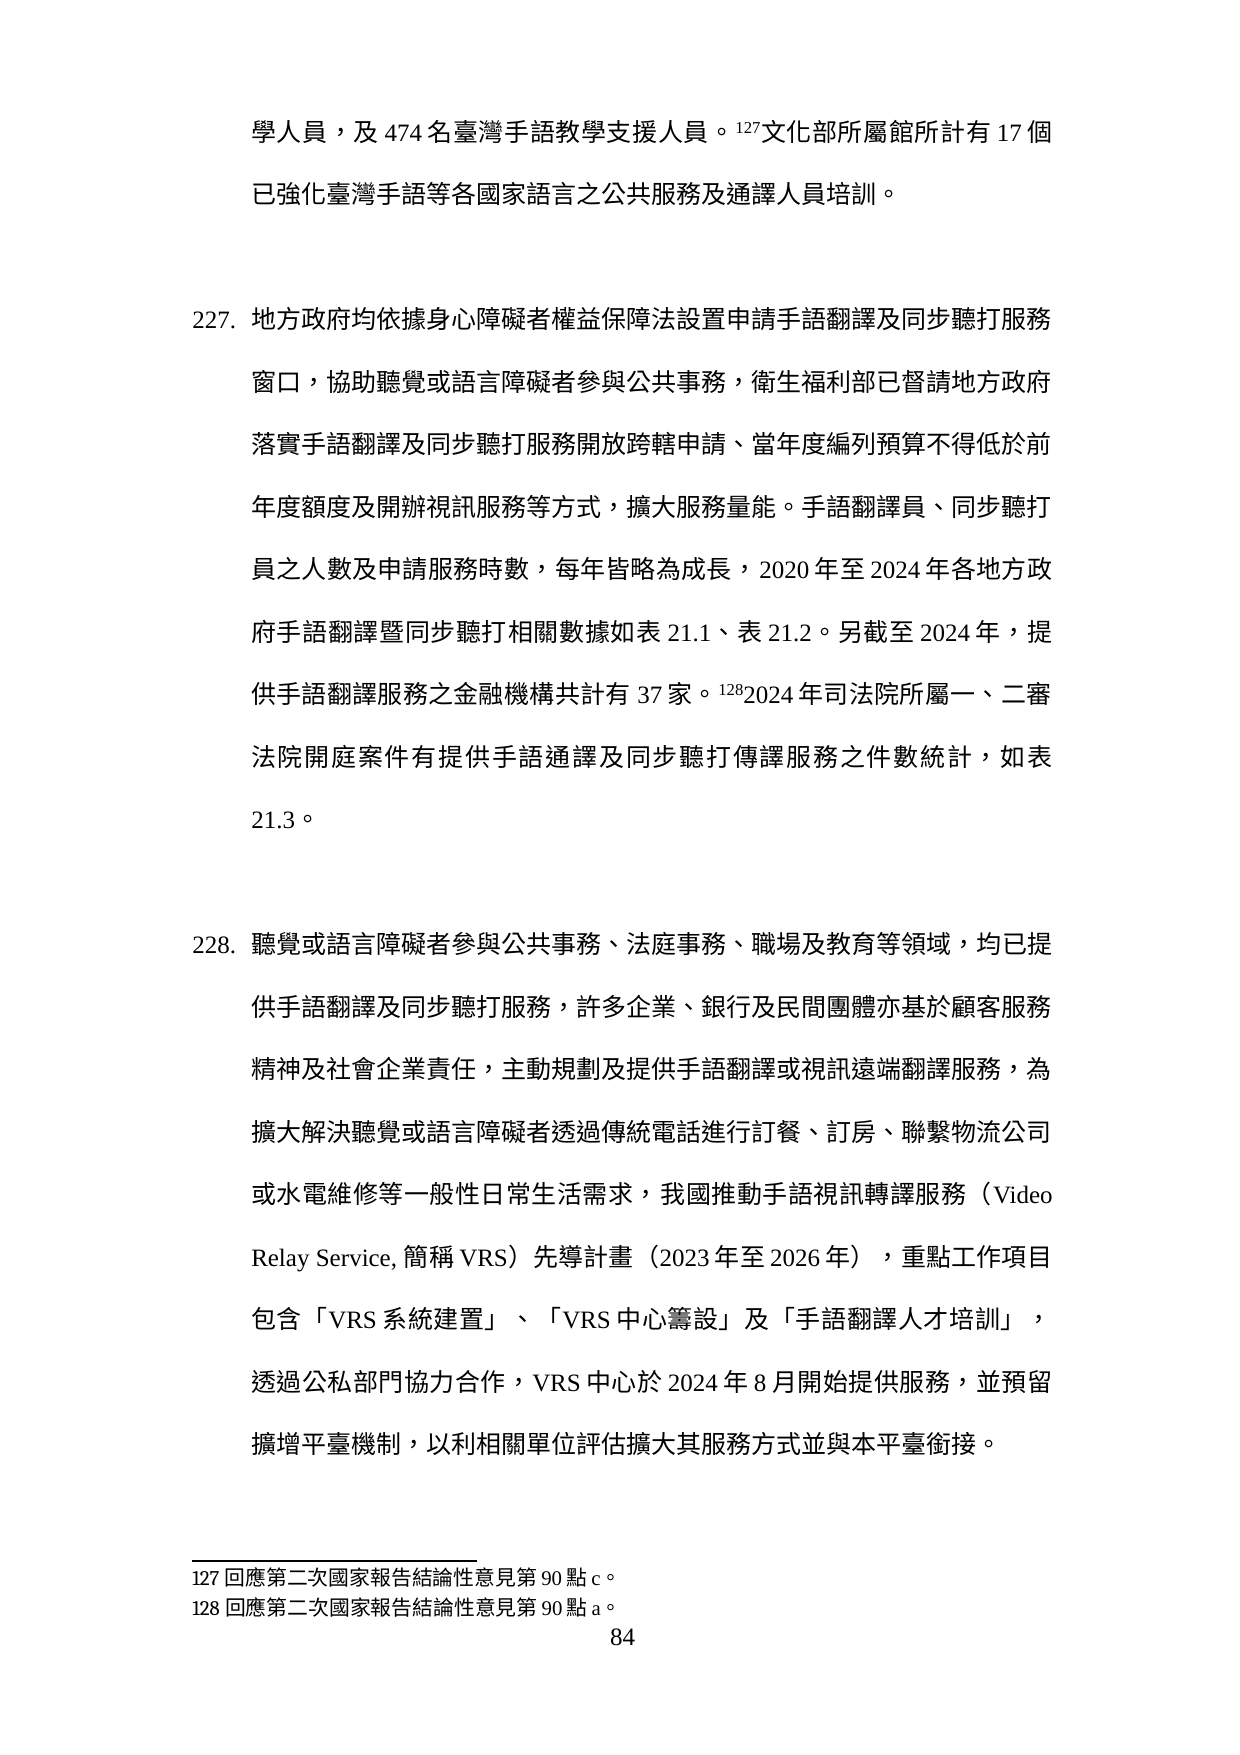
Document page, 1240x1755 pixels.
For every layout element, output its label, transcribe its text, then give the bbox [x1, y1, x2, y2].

list 回應第二次國家報告結論性意見第90點a。 [192, 1592, 1052, 1622]
list 地方政府均依據身心障礙者權益保障法設置申請手語翻譯及同步聽打服務窗口，協助聽覺或語言障礙者參與公共事務，衛生福利部已督請地方政府落實手語翻譯及同步聽打服務開放跨轄申請、當年度編列預算不得低於前年度額度及開辦視訊服務等方式，擴大服務量能。手語翻譯員、同步聽打員之人數及申請服務時數，每年皆略為成長，2020年至2024年各地方政府手語翻譯暨同步聽打相關數據如表21.1、表21.2。另截至2024年，提供手語翻譯服務之金融機構共計有37家。2024年司法院所屬一、二審法院開庭案件有提供手語通譯及同步聽打傳譯服務之件數統計，如表21.3。 [192, 276, 1052, 839]
list 學人員，及474名臺灣手語教學支援人員。文化部所屬館所計有17個已強化臺灣手語等各國家語言之公共服務及通譯人員培訓。 [192, 89, 1052, 214]
list 聽覺或語言障礙者參與公共事務、法庭事務、職場及教育等領域，均已提供手語翻譯及同步聽打服務，許多企業、銀行及民間團體亦基於顧客服務精神及社會企業責任，主動規劃及提供手語翻譯或視訊遠端翻譯服務，為擴大解決聽覺或語言障礙者透過傳統電話進行訂餐、訂房、聯繫物流公司或水電維修等一般性日常生活需求，我國推動手語視訊轉譯服務（Video Relay Service, 簡稱VRS）先導計畫（2023年至2026年），重點工作項目包含「VRS系統建置」、「VRS中心籌設」及「手語翻譯人才培訓」，透過公私部門協力合作，VRS中心於2024年8月開始提供服務，並預留擴增平臺機制，以利相關單位評估擴大其服務方式並與本平臺銜接。 [192, 901, 1052, 1464]
list 回應第二次國家報告結論性意見第90點c。 [192, 1561, 1052, 1592]
